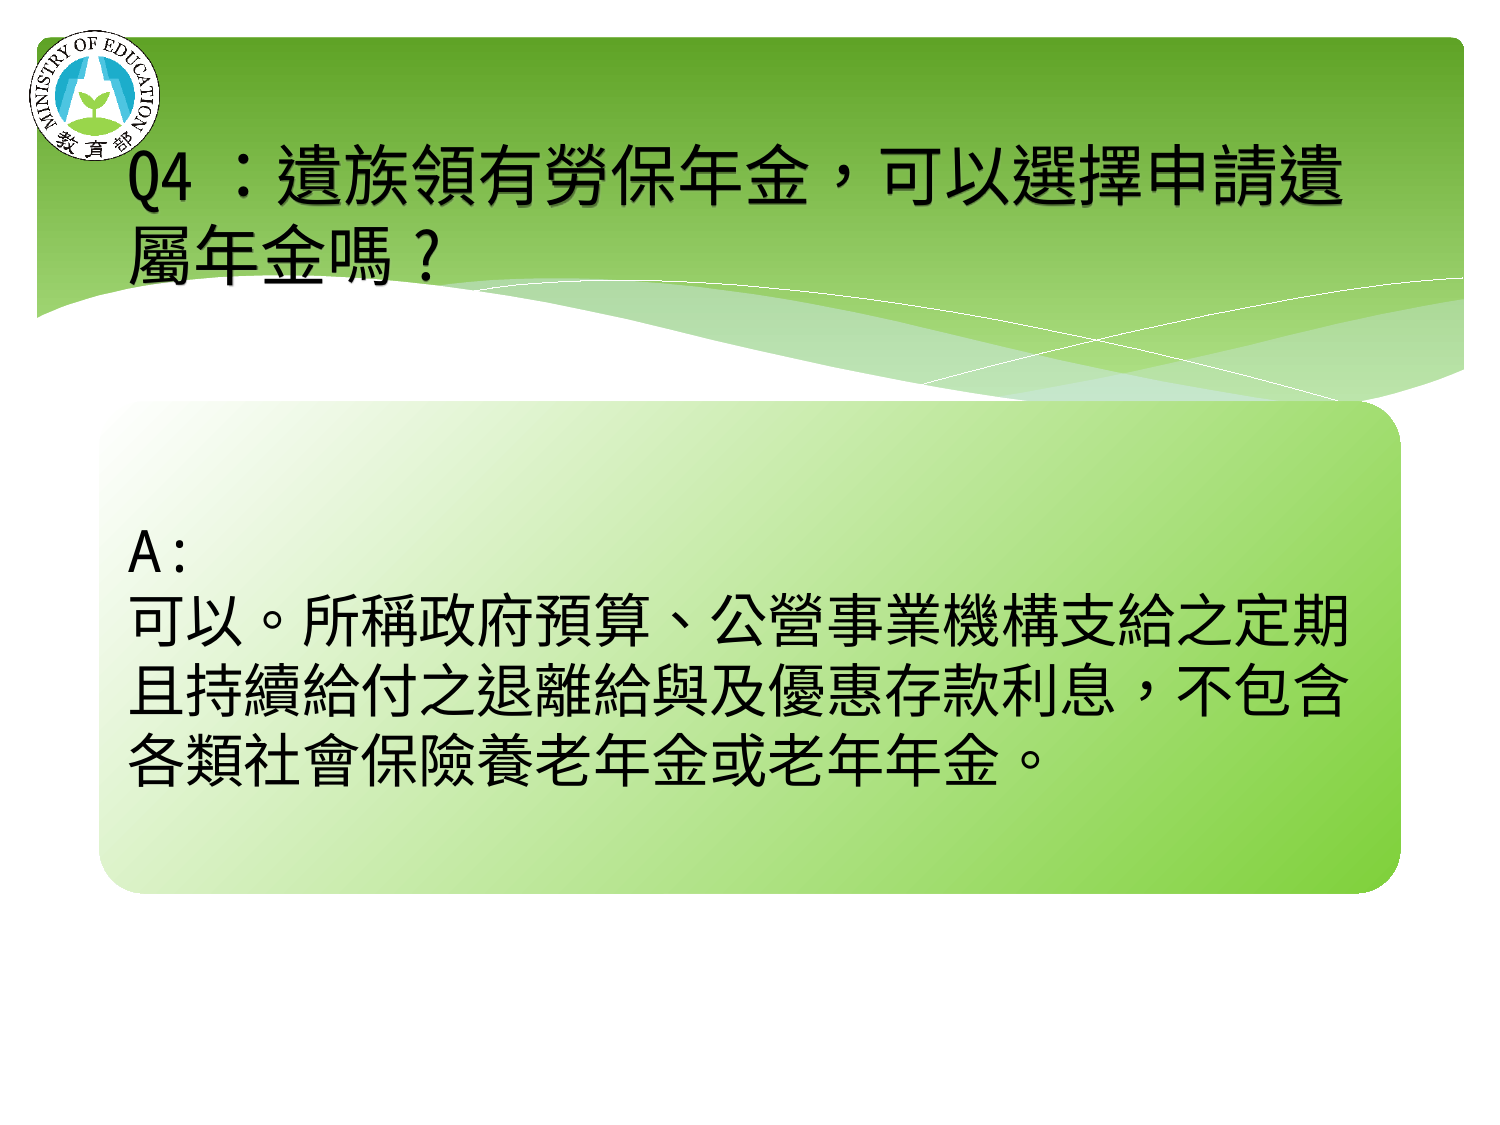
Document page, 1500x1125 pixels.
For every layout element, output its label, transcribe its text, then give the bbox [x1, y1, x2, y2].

title Q4：遺族領有勞保年金，可以選擇申請遺屬年金嗎? [112, 125, 1388, 303]
picture [29, 30, 160, 161]
text_box A: 可以。所稱政府預算、公營事業機構支給之定期 且持續給付之退離給與及優惠存款利息，不包含 各類社會保險養老年金或老年年金。 [99, 401, 1401, 894]
